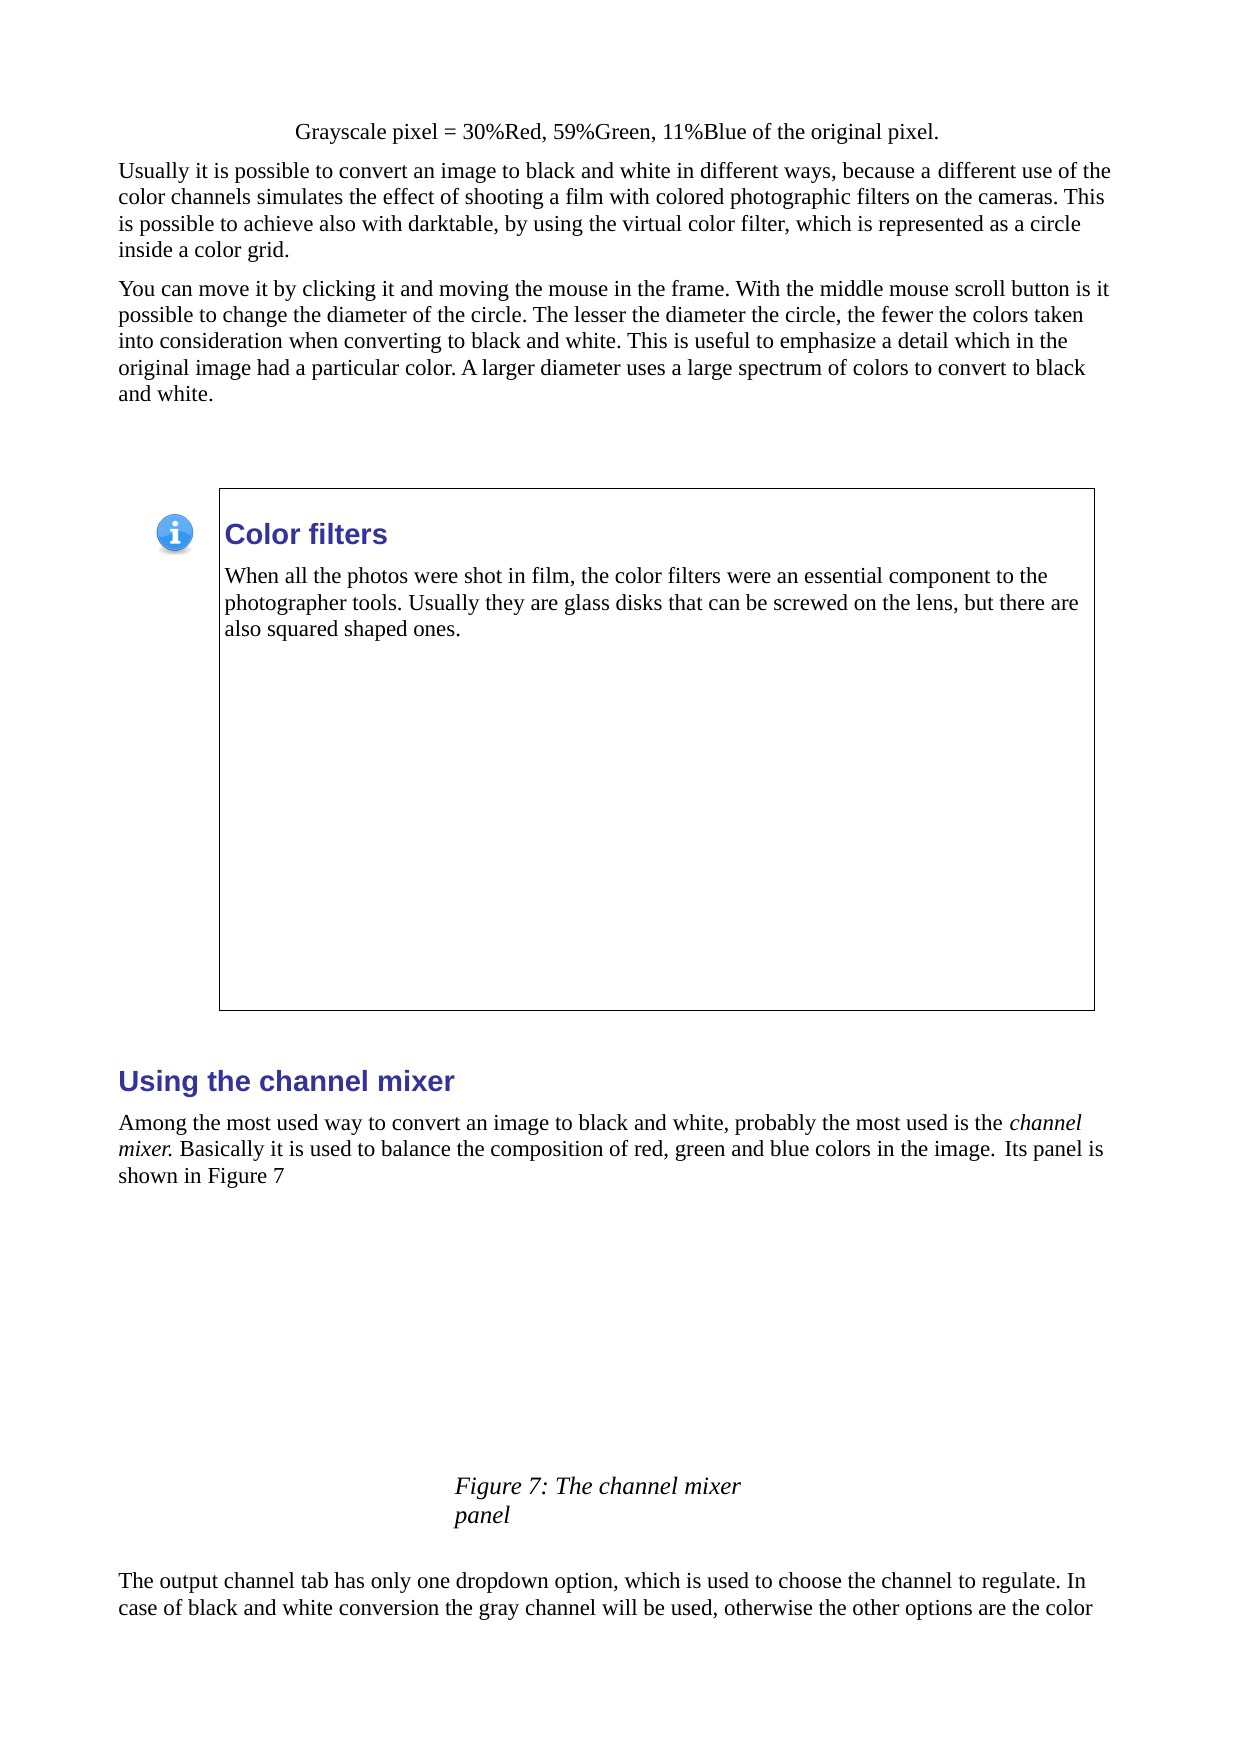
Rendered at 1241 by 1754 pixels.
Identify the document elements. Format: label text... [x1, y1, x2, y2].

table_header Color filters When all the photos were shot in film, the color filters were an essential component to the photographer tools. Usually they are glass disks that can be screwed on the lens, but there are also squared shaped ones. [220, 489, 1094, 1010]
text Figure 7: The channel mixer panel [454, 1213, 786, 1528]
subtitle Using the channel mixer [118, 1064, 1122, 1097]
text Grayscale pixel = 30%Red, 59%Green, 11%Blue of the original pixel. [118, 118, 1122, 144]
text Among the most used way to convert an image to black and white, probably the most used is the channel mixer. Basically it is used to balance the composition of red, green and blue colors in the image. Its panel is shown in Figure 7 [118, 1109, 1122, 1188]
text Usually it is possible to convert an image to black and white in different ways, because a different use of the color channels simulates the effect of shooting a film with colored photographic filters on the cameras. This is possible to achieve also with darktable, by using the virtual color filter, which is represented as a circle inside a color grid. [118, 157, 1122, 262]
table_header [149, 488, 219, 1010]
text The output channel tab has only one dropdown option, which is used to choose the channel to regulate. In case of black and white conversion the gray channel will be used, otherwise the other options are the color [118, 1567, 1122, 1620]
picture [154, 514, 195, 555]
text You can move it by clicking it and moving the mouse in the frame. With the middle mouse scroll button is it possible to change the diameter of the circle. The lesser the diameter the circle, the fewer the colors taken into consideration when converting to black and white. This is useful to emphasize a detail which in the original image had a particular color. A larger diameter uses a large spectrum of colors to convert to black and white. [118, 275, 1122, 407]
